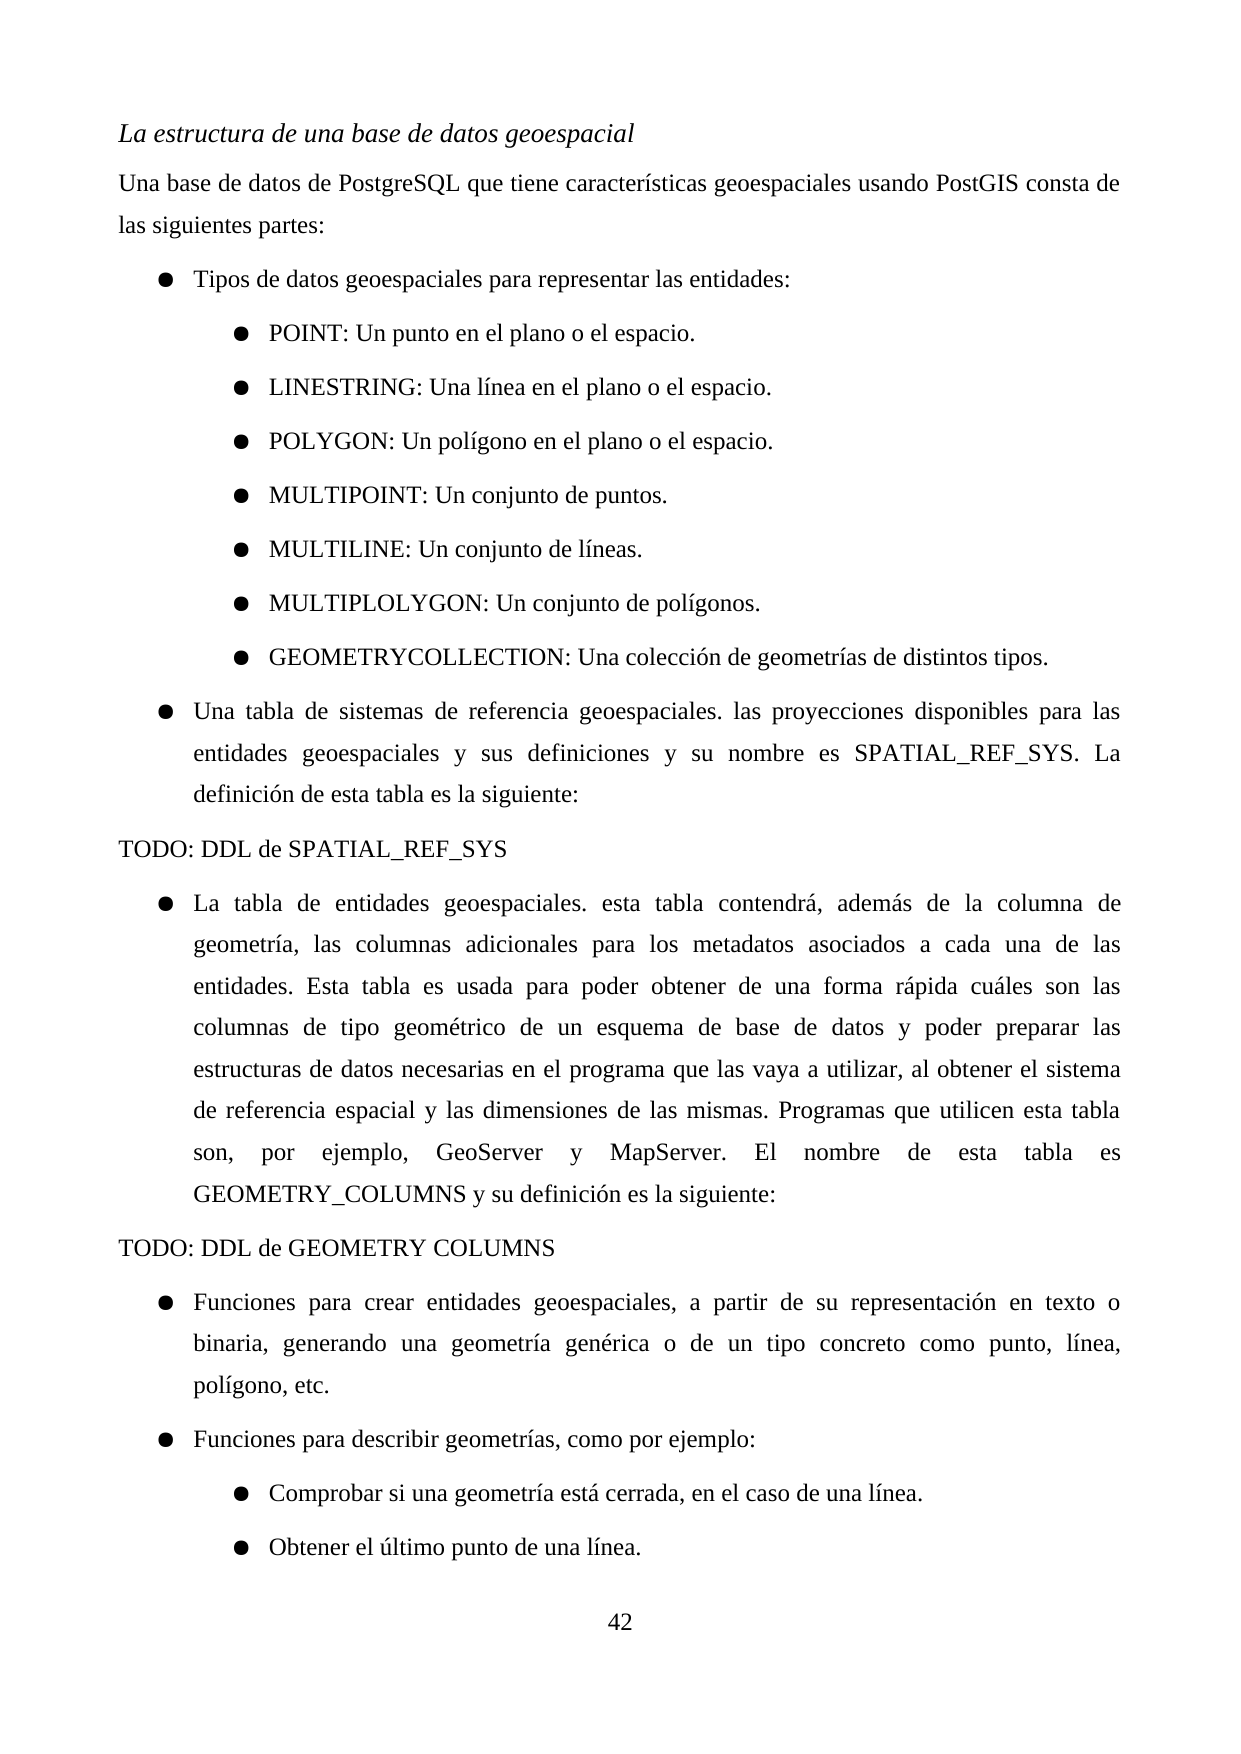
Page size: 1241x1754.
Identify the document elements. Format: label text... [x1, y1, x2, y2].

list Una tabla de sistemas de referencia geoespaciales. las proyecciones disponibles para las entidades geoespaciales y sus definiciones y su nombre es SPATIAL_REF_SYS. La definición de esta tabla es la siguiente: [156, 697, 1122, 808]
list Funciones para crear entidades geoespaciales, a partir de su representación en texto o binaria, generando una geometría genérica o de un tipo concreto como punto, línea, polígono, etc. [156, 1288, 1122, 1399]
text TODO: DDL de SPATIAL_REF_SYS [118, 835, 1122, 862]
list MULTILINE: Un conjunto de líneas. [231, 535, 1122, 563]
list MULTIPOINT: Un conjunto de puntos. [231, 481, 1122, 509]
list Tipos de datos geoespaciales para representar las entidades: [156, 265, 1122, 293]
list LINESTRING: Una línea en el plano o el espacio. [231, 373, 1122, 401]
list Funciones para describir geometrías, como por ejemplo: [156, 1425, 1122, 1453]
list Comprobar si una geometría está cerrada, en el caso de una línea. [231, 1479, 1122, 1507]
text TODO: DDL de GEOMETRY COLUMNS [118, 1234, 1122, 1261]
list La tabla de entidades geoespaciales. esta tabla contendrá, además de la columna de geometría, las columnas adicionales para los metadatos asociados a cada una de las entidades. Esta tabla es usada para poder obtener de una forma rápida cuáles son las columnas de tipo geométrico de un esquema de base de datos y poder preparar las estructuras de datos necesarias en el programa que las vaya a utilizar, al obtener el sistema de referencia espacial y las dimensiones de las mismas. Programas que utilicen esta tabla son, por ejemplo, GeoServer y MapServer. El nombre de esta tabla es GEOMETRY_COLUMNS y su definición es la siguiente: [156, 889, 1122, 1207]
subtitle La estructura de una base de datos geoespacial [118, 118, 1122, 148]
list MULTIPLOLYGON: Un conjunto de polígonos. [231, 589, 1122, 617]
list GEOMETRYCOLLECTION: Una colección de geometrías de distintos tipos. [231, 643, 1122, 671]
text Una base de datos de PostgreSQL que tiene características geoespaciales usando PostGIS consta de las siguientes partes: [118, 169, 1122, 239]
list Obtener el último punto de una línea. [231, 1533, 1122, 1561]
list POLYGON: Un polígono en el plano o el espacio. [231, 427, 1122, 455]
list POINT: Un punto en el plano o el espacio. [231, 319, 1122, 347]
